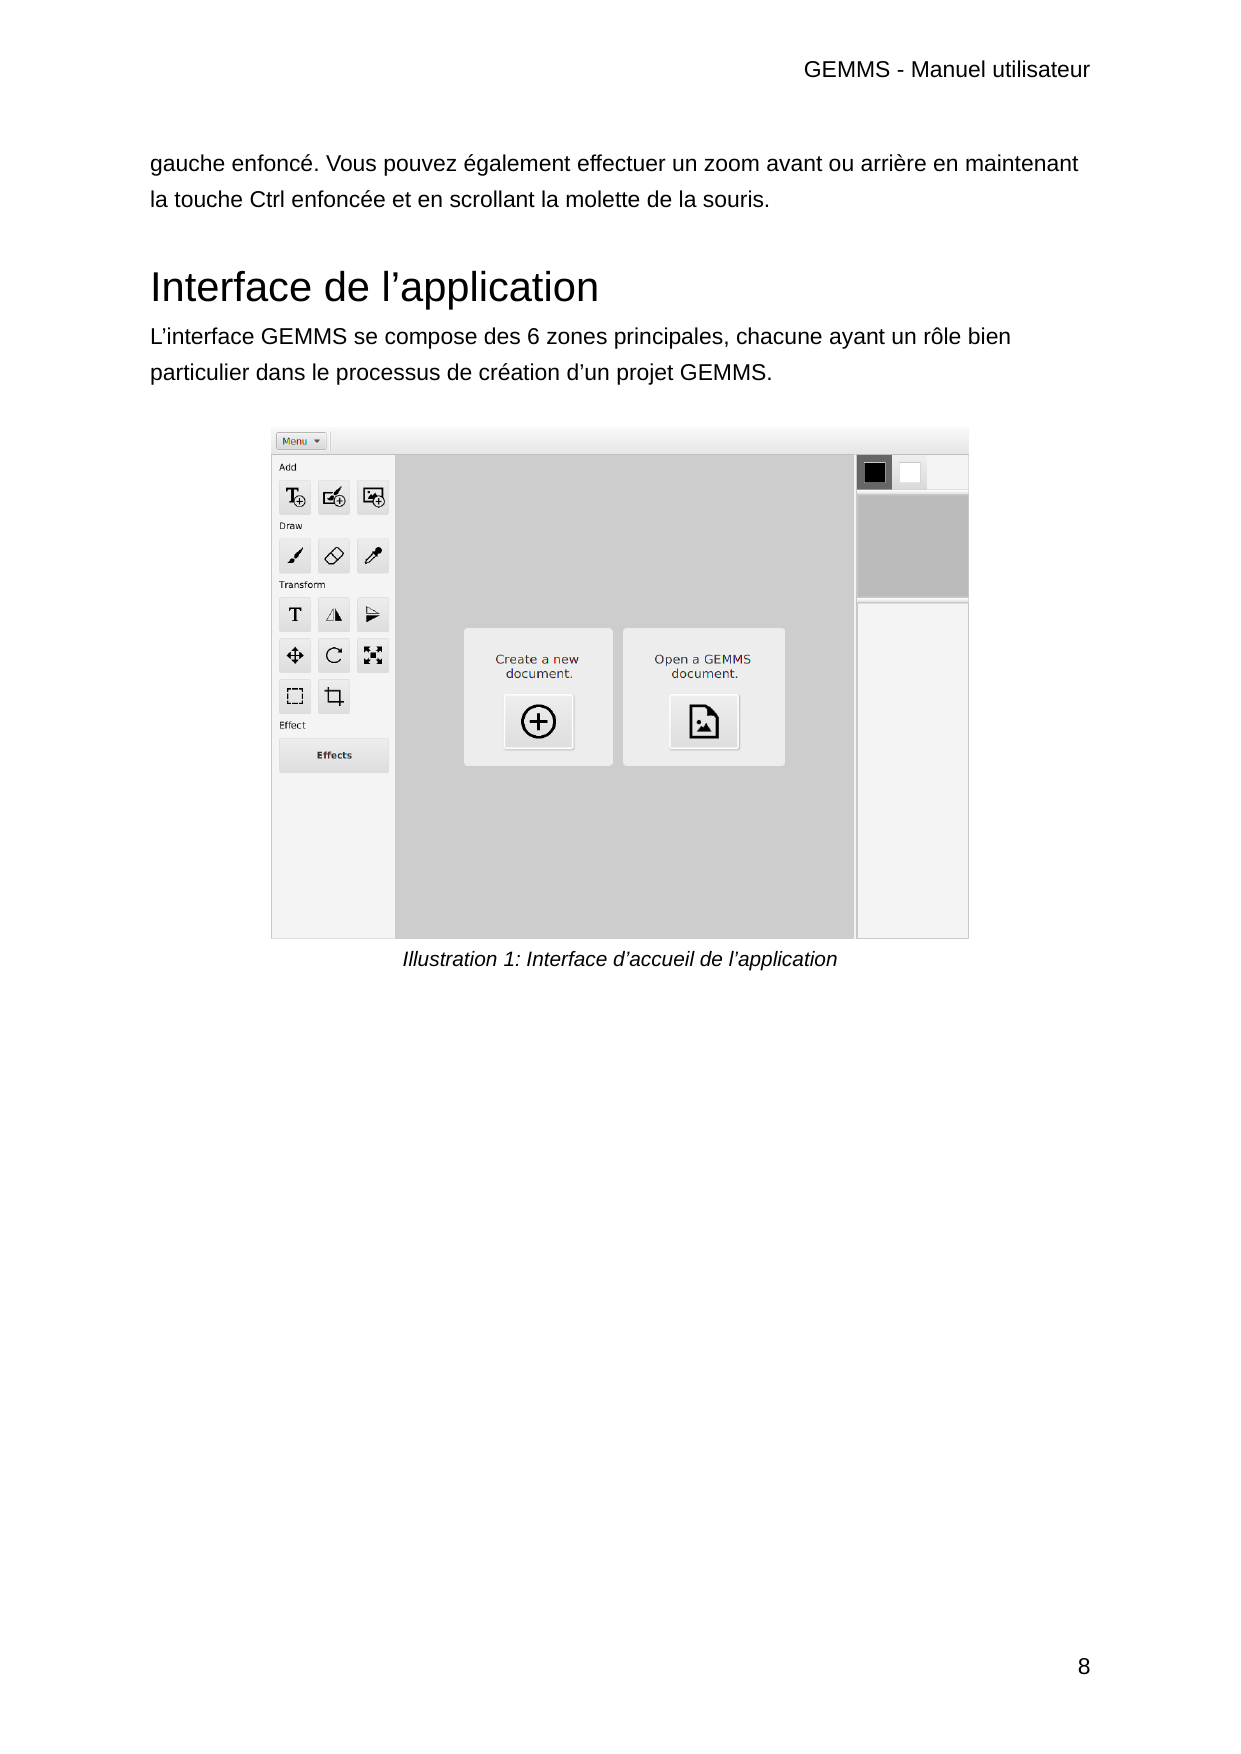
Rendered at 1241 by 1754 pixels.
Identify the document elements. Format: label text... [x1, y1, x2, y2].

text Illustration 1: Interface d’accueil de l’application [271, 939, 969, 971]
subtitle Interface de l’application [150, 263, 1090, 311]
picture [271, 427, 969, 939]
text L’interface GEMMS se compose des 6 zones principales, chacune ayant un rôle bien particulier dans le processus de création d’un projet GEMMS. [150, 323, 1090, 385]
text gauche enfoncé. Vous pouvez également effectuer un zoom avant ou arrière en maintenant la touche Ctrl enfoncée et en scrollant la molette de la souris. [150, 150, 1090, 212]
